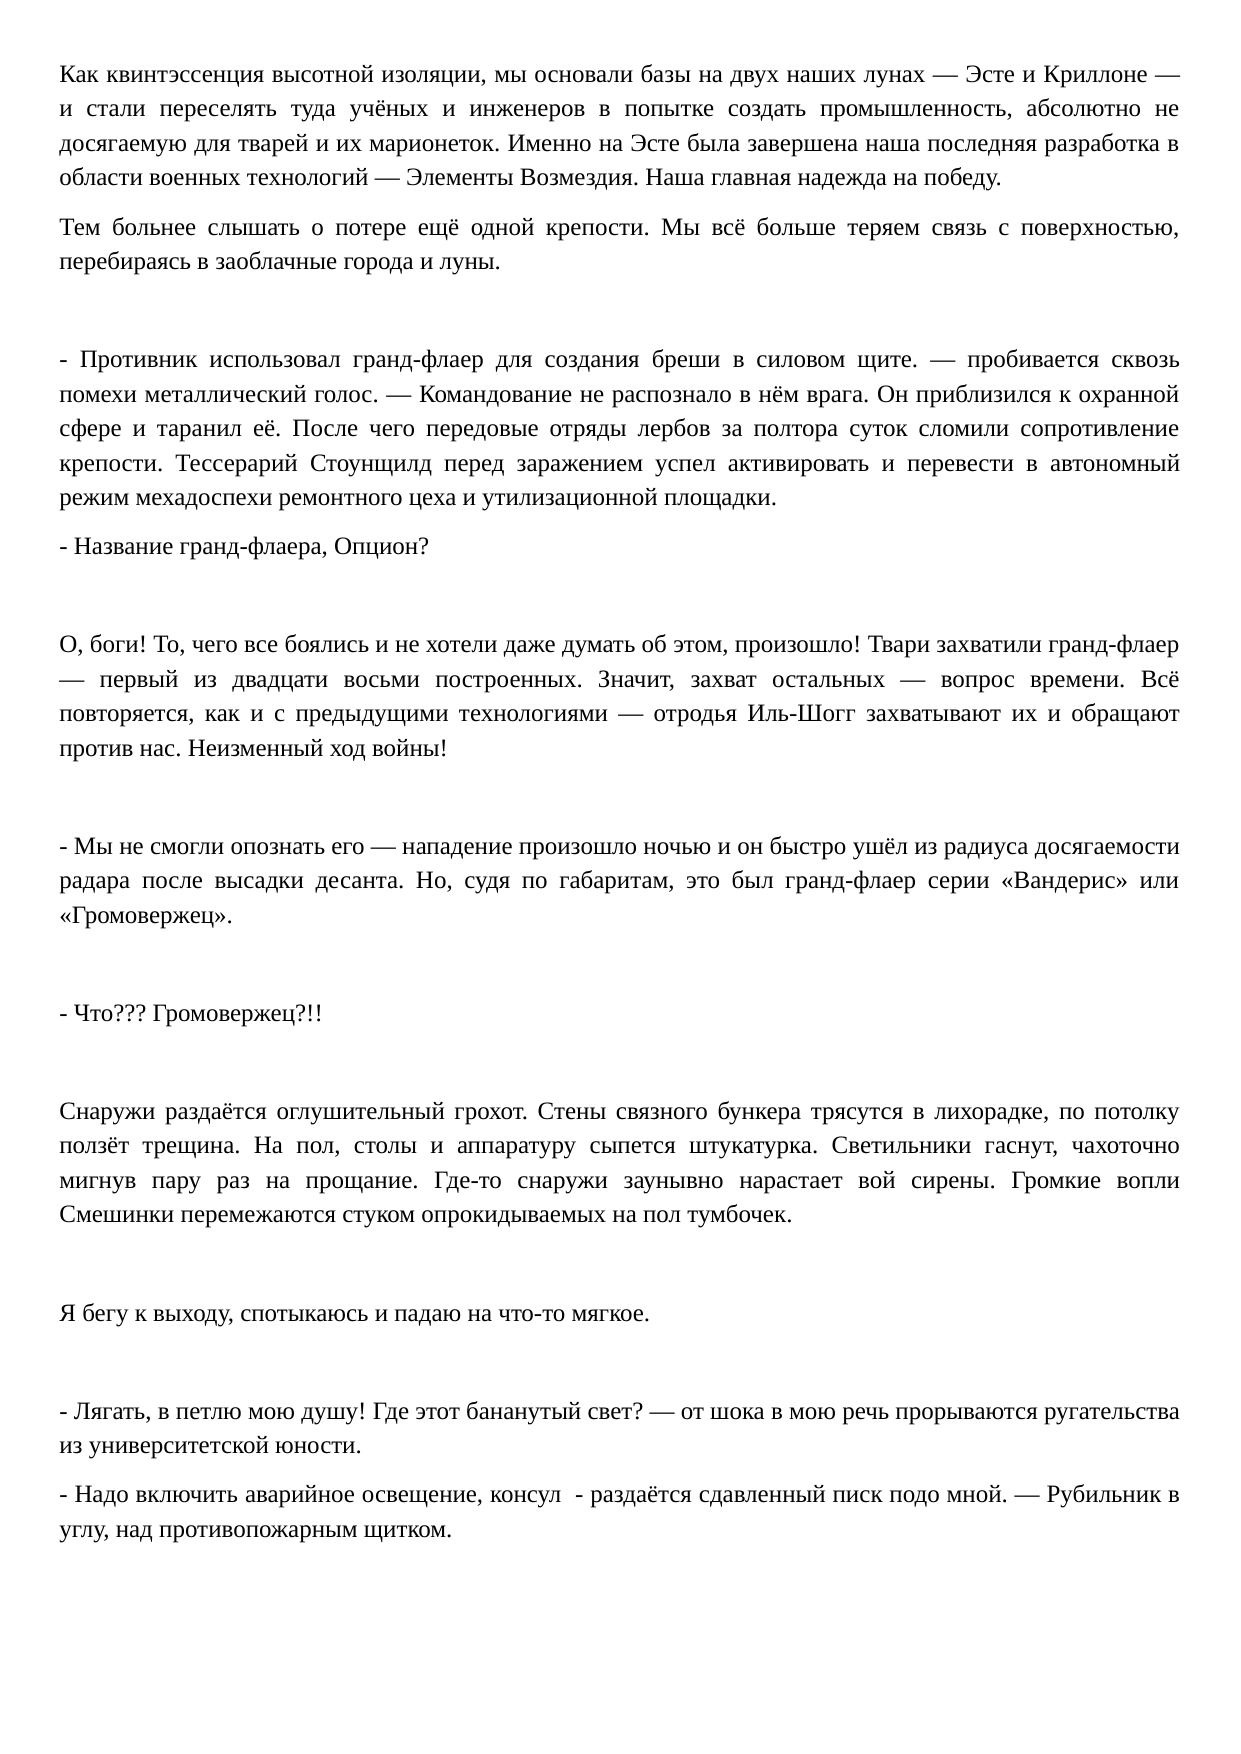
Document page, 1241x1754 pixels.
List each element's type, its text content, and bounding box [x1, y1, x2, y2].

text Я бегу к выходу, спотыкаюсь и падаю на что-то мягкое. [59, 1298, 1181, 1326]
text - Надо включить аварийное освещение, консул - раздаётся сдавленный писк подо мной. — Рубильник в углу, над противопожарным щитком. [59, 1479, 1181, 1542]
text Снаружи раздаётся оглушительный грохот. Стены связного бункера трясутся в лихорадке, по потолку ползёт трещина. На пол, столы и аппаратуру сыпется штукатурка. Светильники гаснут, чахоточно мигнув пару раз на прощание. Где-то снаружи заунывно нарастает вой сирены. Громкие вопли Смешинки перемежаются стуком опрокидываемых на пол тумбочек. [59, 1096, 1181, 1228]
text - Название гранд-флаера, Опцион? [59, 531, 1181, 560]
text Как квинтэссенция высотной изоляции, мы основали базы на двух наших лунах — Эсте и Криллоне — и стали переселять туда учёных и инженеров в попытке создать промышленность, абсолютно не досягаемую для тварей и их марионеток. Именно на Эсте была завершена наша последняя разработка в области военных технологий — Элементы Возмездия. Наша главная надежда на победу. [59, 59, 1181, 191]
text - Мы не смогли опознать его — нападение произошло ночью и он быстро ушёл из радиуса досягаемости радара после высадки десанта. Но, судя по габаритам, это был гранд-флаер серии «Вандерис» или «Громовержец». [59, 831, 1181, 928]
text - Что??? Громовержец?!! [59, 998, 1181, 1027]
text - Противник использовал гранд-флаер для создания бреши в силовом щите. — пробивается сквозь помехи металлический голос. — Командование не распознало в нём врага. Он приблизился к охранной сфере и таранил её. После чего передовые отряды лербов за полтора суток сломили сопротивление крепости. Тессерарий Стоунщилд перед заражением успел активировать и перевести в автономный режим мехадоспехи ремонтного цеха и утилизационной площадки. [59, 344, 1181, 511]
text О, боги! То, чего все боялись и не хотели даже думать об этом, произошло! Твари захватили гранд-флаер — первый из двадцати восьми построенных. Значит, захват остальных — вопрос времени. Всё повторяется, как и с предыдущими технологиями — отродья Иль-Шогг захватывают их и обращают против нас. Неизменный ход войны! [59, 629, 1181, 761]
text - Лягать, в петлю мою душу! Где этот бананутый свет? — от шока в мою речь прорываются ругательства из университетской юности. [59, 1396, 1181, 1459]
text Тем больнее слышать о потере ещё одной крепости. Мы всё больше теряем связь с поверхностью, перебираясь в заоблачные города и луны. [59, 212, 1181, 275]
